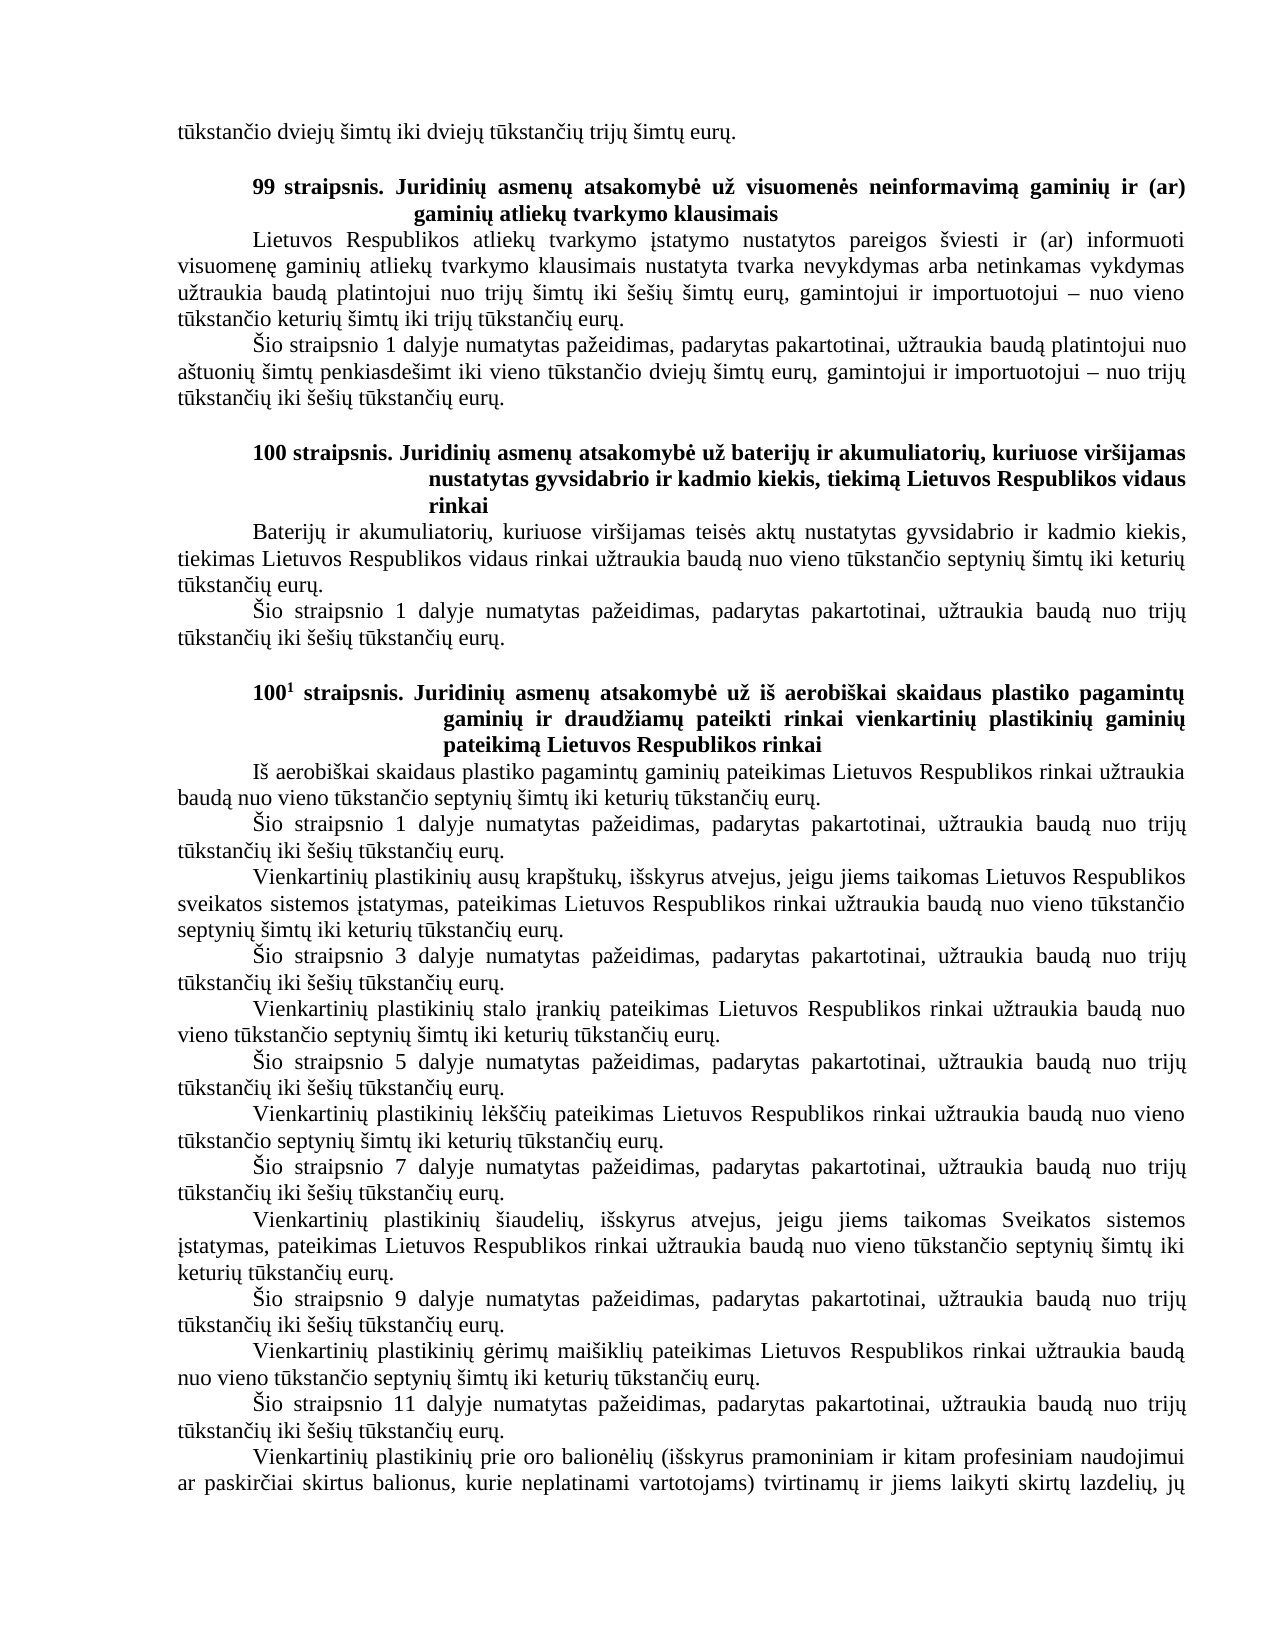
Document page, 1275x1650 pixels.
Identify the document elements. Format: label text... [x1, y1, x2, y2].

text Šio straipsnio 1 dalyje numatytas pažeidimas, padarytas pakartotinai, užtraukia baudą platintojui nuo aštuonių šimtų penkiasdešimt iki vieno tūkstančio dviejų šimtų eurų, gamintojui ir importuotojui – nuo trijų tūkstančių iki šešių tūkstančių eurų. [177, 331, 1186, 410]
text 1001 straipsnis. Juridinių asmenų atsakomybė už iš aerobiškai skaidaus plastiko pagamintų gaminių ir draudžiamų pateikti rinkai vienkartinių plastikinių gaminių pateikimą Lietuvos Respublikos rinkai [252, 679, 1186, 758]
text Vienkartinių plastikinių stalo įrankių pateikimas Lietuvos Respublikos rinkai užtraukia baudą nuo vieno tūkstančio septynių šimtų iki keturių tūkstančių eurų. [177, 995, 1186, 1048]
text Šio straipsnio 1 dalyje numatytas pažeidimas, padarytas pakartotinai, užtraukia baudą nuo trijų tūkstančių iki šešių tūkstančių eurų. [177, 811, 1186, 863]
text Šio straipsnio 3 dalyje numatytas pažeidimas, padarytas pakartotinai, užtraukia baudą nuo trijų tūkstančių iki šešių tūkstančių eurų. [177, 942, 1186, 995]
text Vienkartinių plastikinių šiaudelių, išskyrus atvejus, jeigu jiems taikomas Sveikatos sistemos įstatymas, pateikimas Lietuvos Respublikos rinkai užtraukia baudą nuo vieno tūkstančio septynių šimtų iki keturių tūkstančių eurų. [177, 1206, 1186, 1285]
text tūkstančio dviejų šimtų iki dviejų tūkstančių trijų šimtų eurų. [177, 118, 1186, 144]
text Iš aerobiškai skaidaus plastiko pagamintų gaminių pateikimas Lietuvos Respublikos rinkai užtraukia baudą nuo vieno tūkstančio septynių šimtų iki keturių tūkstančių eurų. [177, 758, 1186, 811]
text Vienkartinių plastikinių gėrimų maišiklių pateikimas Lietuvos Respublikos rinkai užtraukia baudą nuo vieno tūkstančio septynių šimtų iki keturių tūkstančių eurų. [177, 1338, 1186, 1390]
text Vienkartinių plastikinių lėkščių pateikimas Lietuvos Respublikos rinkai užtraukia baudą nuo vieno tūkstančio septynių šimtų iki keturių tūkstančių eurų. [177, 1100, 1186, 1153]
text Lietuvos Respublikos atliekų tvarkymo įstatymo nustatytos pareigos šviesti ir (ar) informuoti visuomenę gaminių atliekų tvarkymo klausimais nustatyta tvarka nevykdymas arba netinkamas vykdymas užtraukia baudą platintojui nuo trijų šimtų iki šešių šimtų eurų, gamintojui ir importuotojui – nuo vieno tūkstančio keturių šimtų iki trijų tūkstančių eurų. [177, 226, 1186, 331]
text Šio straipsnio 5 dalyje numatytas pažeidimas, padarytas pakartotinai, užtraukia baudą nuo trijų tūkstančių iki šešių tūkstančių eurų. [177, 1048, 1186, 1100]
text Vienkartinių plastikinių prie oro balionėlių (išskyrus pramoniniam ir kitam profesiniam naudojimui ar paskirčiai skirtus balionus, kurie neplatinami vartotojams) tvirtinamų ir jiems laikyti skirtų lazdelių, jų [177, 1443, 1186, 1496]
text Šio straipsnio 11 dalyje numatytas pažeidimas, padarytas pakartotinai, užtraukia baudą nuo trijų tūkstančių iki šešių tūkstančių eurų. [177, 1390, 1186, 1443]
text Baterijų ir akumuliatorių, kuriuose viršijamas teisės aktų nustatytas gyvsidabrio ir kadmio kiekis, tiekimas Lietuvos Respublikos vidaus rinkai užtraukia baudą nuo vieno tūkstančio septynių šimtų iki keturių tūkstančių eurų. [177, 518, 1186, 597]
text Šio straipsnio 7 dalyje numatytas pažeidimas, padarytas pakartotinai, užtraukia baudą nuo trijų tūkstančių iki šešių tūkstančių eurų. [177, 1153, 1186, 1206]
text Šio straipsnio 1 dalyje numatytas pažeidimas, padarytas pakartotinai, užtraukia baudą nuo trijų tūkstančių iki šešių tūkstančių eurų. [177, 597, 1186, 650]
text 100 straipsnis. Juridinių asmenų atsakomybė už baterijų ir akumuliatorių, kuriuose viršijamas nustatytas gyvsidabrio ir kadmio kiekis, tiekimą Lietuvos Respublikos vidaus rinkai [252, 439, 1186, 518]
text 99 straipsnis. Juridinių asmenų atsakomybė už visuomenės neinformavimą gaminių ir (ar) gaminių atliekų tvarkymo klausimais [252, 173, 1186, 226]
text Vienkartinių plastikinių ausų krapštukų, išskyrus atvejus, jeigu jiems taikomas Lietuvos Respublikos sveikatos sistemos įstatymas, pateikimas Lietuvos Respublikos rinkai užtraukia baudą nuo vieno tūkstančio septynių šimtų iki keturių tūkstančių eurų. [177, 863, 1186, 942]
text Šio straipsnio 9 dalyje numatytas pažeidimas, padarytas pakartotinai, užtraukia baudą nuo trijų tūkstančių iki šešių tūkstančių eurų. [177, 1285, 1186, 1338]
